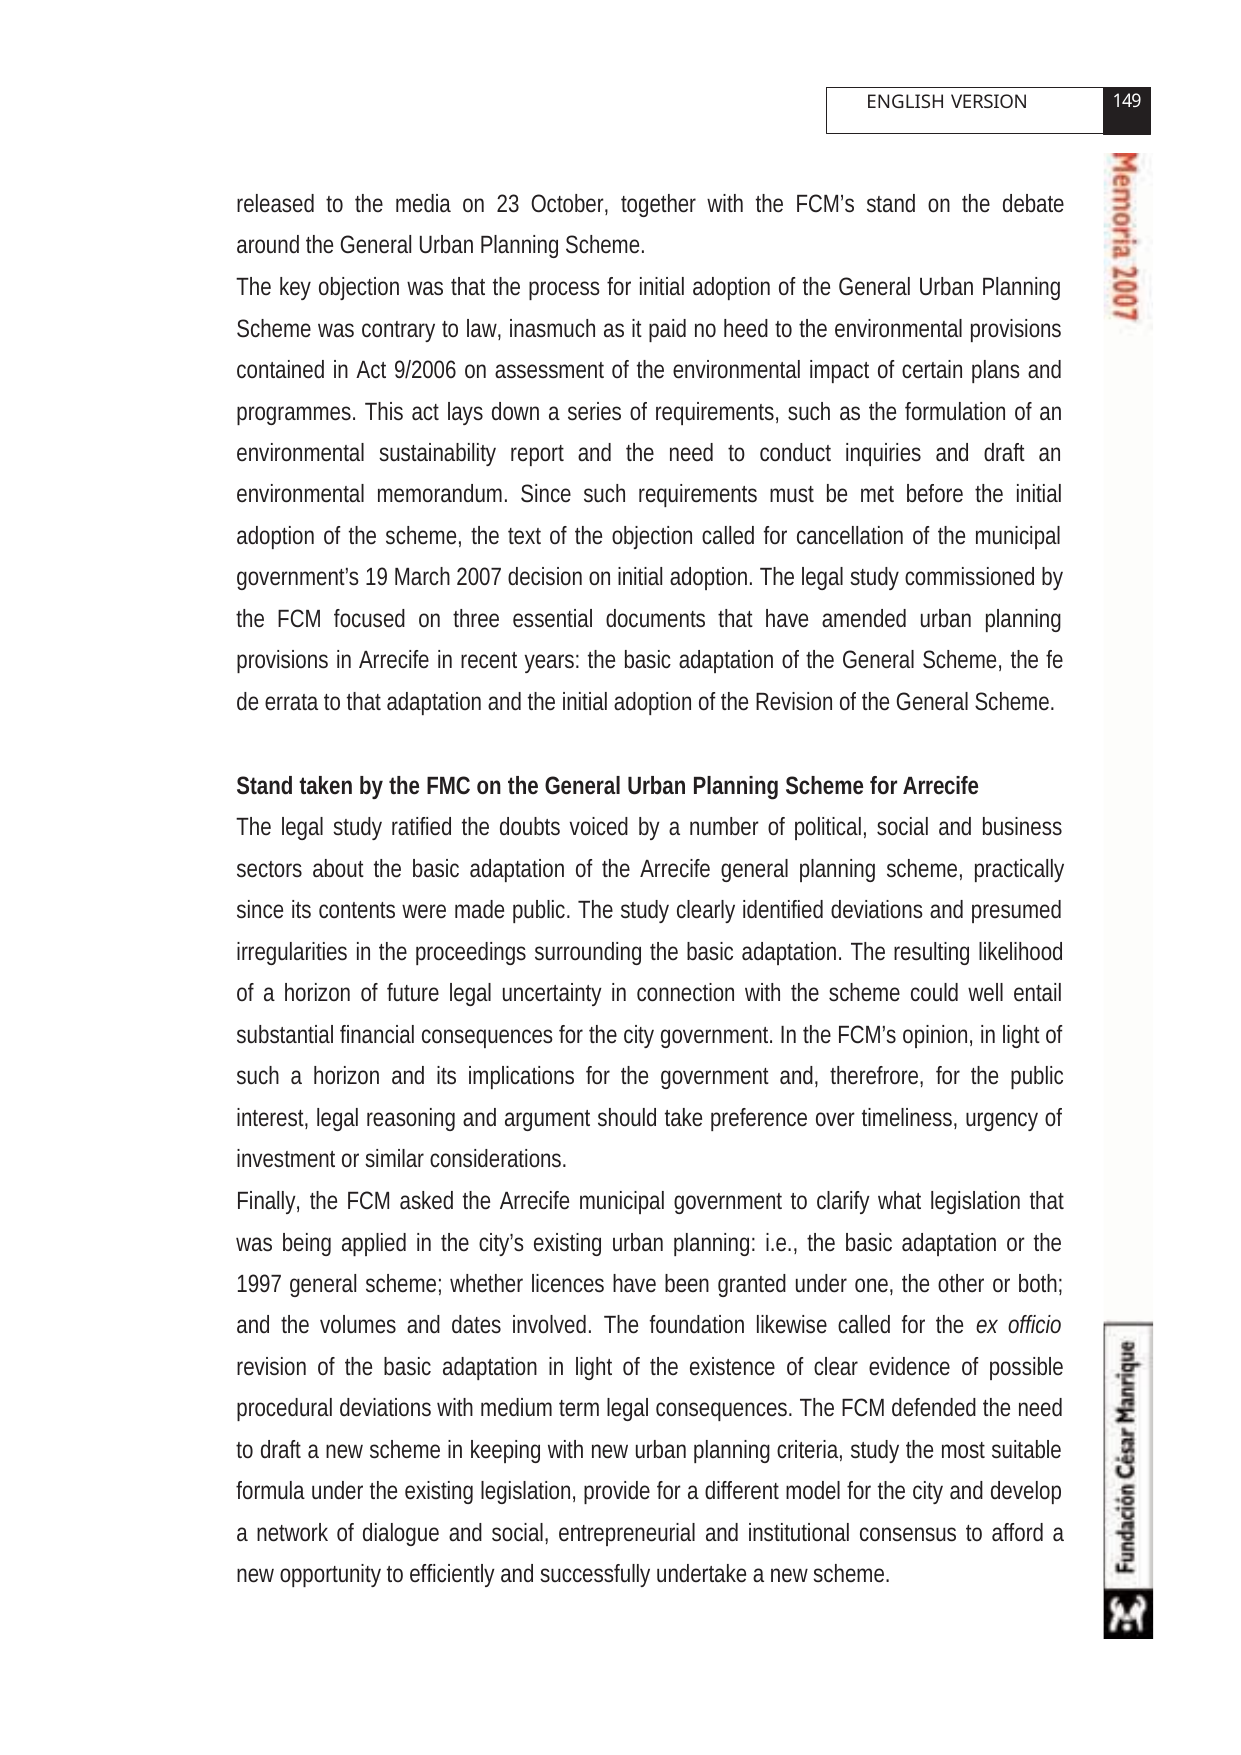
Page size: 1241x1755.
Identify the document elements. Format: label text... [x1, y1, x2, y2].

text released to the media on 23 October, together with the FCM’s stand on the debate around the General Urban Planning Scheme. [236, 189, 1065, 259]
text The legal study ratified the doubts voiced by a number of political, social and business sectors about the basic adaptation of the Arrecife general planning scheme, practically since its contents were made public. The study clearly identified deviations and presumed irregularities in the proceedings surrounding the basic adaptation. The resulting likelihood of a horizon of future legal uncertainty in connection with the scheme could well entail substantial financial consequences for the city government. In the FCM’s opinion, in light of such a horizon and its implications for the government and, therefrore, for the public interest, legal reasoning and argument should take preference over timeliness, urgency of investment or similar considerations. [236, 812, 1064, 1173]
subtitle Stand taken by the FMC on the General Urban Planning Scheme for Arrecife [236, 771, 1103, 799]
text The key objection was that the process for initial adoption of the General Urban Planning Scheme was contrary to law, inasmuch as it paid no heed to the environmental provisions contained in Act 9/2006 on assessment of the environmental impact of certain plans and programmes. This act lays down a series of requirements, such as the formulation of an environmental sustainability report and the need to conduct inquiries and draft an environmental memorandum. Since such requirements must be met before the initial adoption of the scheme, the text of the objection called for cancellation of the municipal government’s 19 March 2007 decision on initial adoption. The legal study commissioned by the FCM focused on three essential documents that have amended urban planning provisions in Arrecife in recent years: the basic adaptation of the General Scheme, the fe de errata to that adaptation and the initial adoption of the Revision of the General Scheme. [236, 272, 1064, 715]
text Finally, the FCM asked the Arrecife municipal government to clarify what legislation that was being applied in the city’s existing urban planning: i.e., the basic adaptation or the 1997 general scheme; whether licences have been granted under one, the other or both; and the volumes and dates involved. The foundation likewise called for the ex officio revision of the basic adaptation in light of the existence of clear evidence of possible procedural deviations with medium term legal consequences. The FCM defended the need to draft a new scheme in keeping with new urban planning criteria, study the most suitable formula under the existing legislation, provide for a different model for the city and develop a network of dialogue and social, entrepreneurial and institutional consensus to afford a new opportunity to efficiently and successfully undertake a new scheme. [236, 1186, 1064, 1588]
